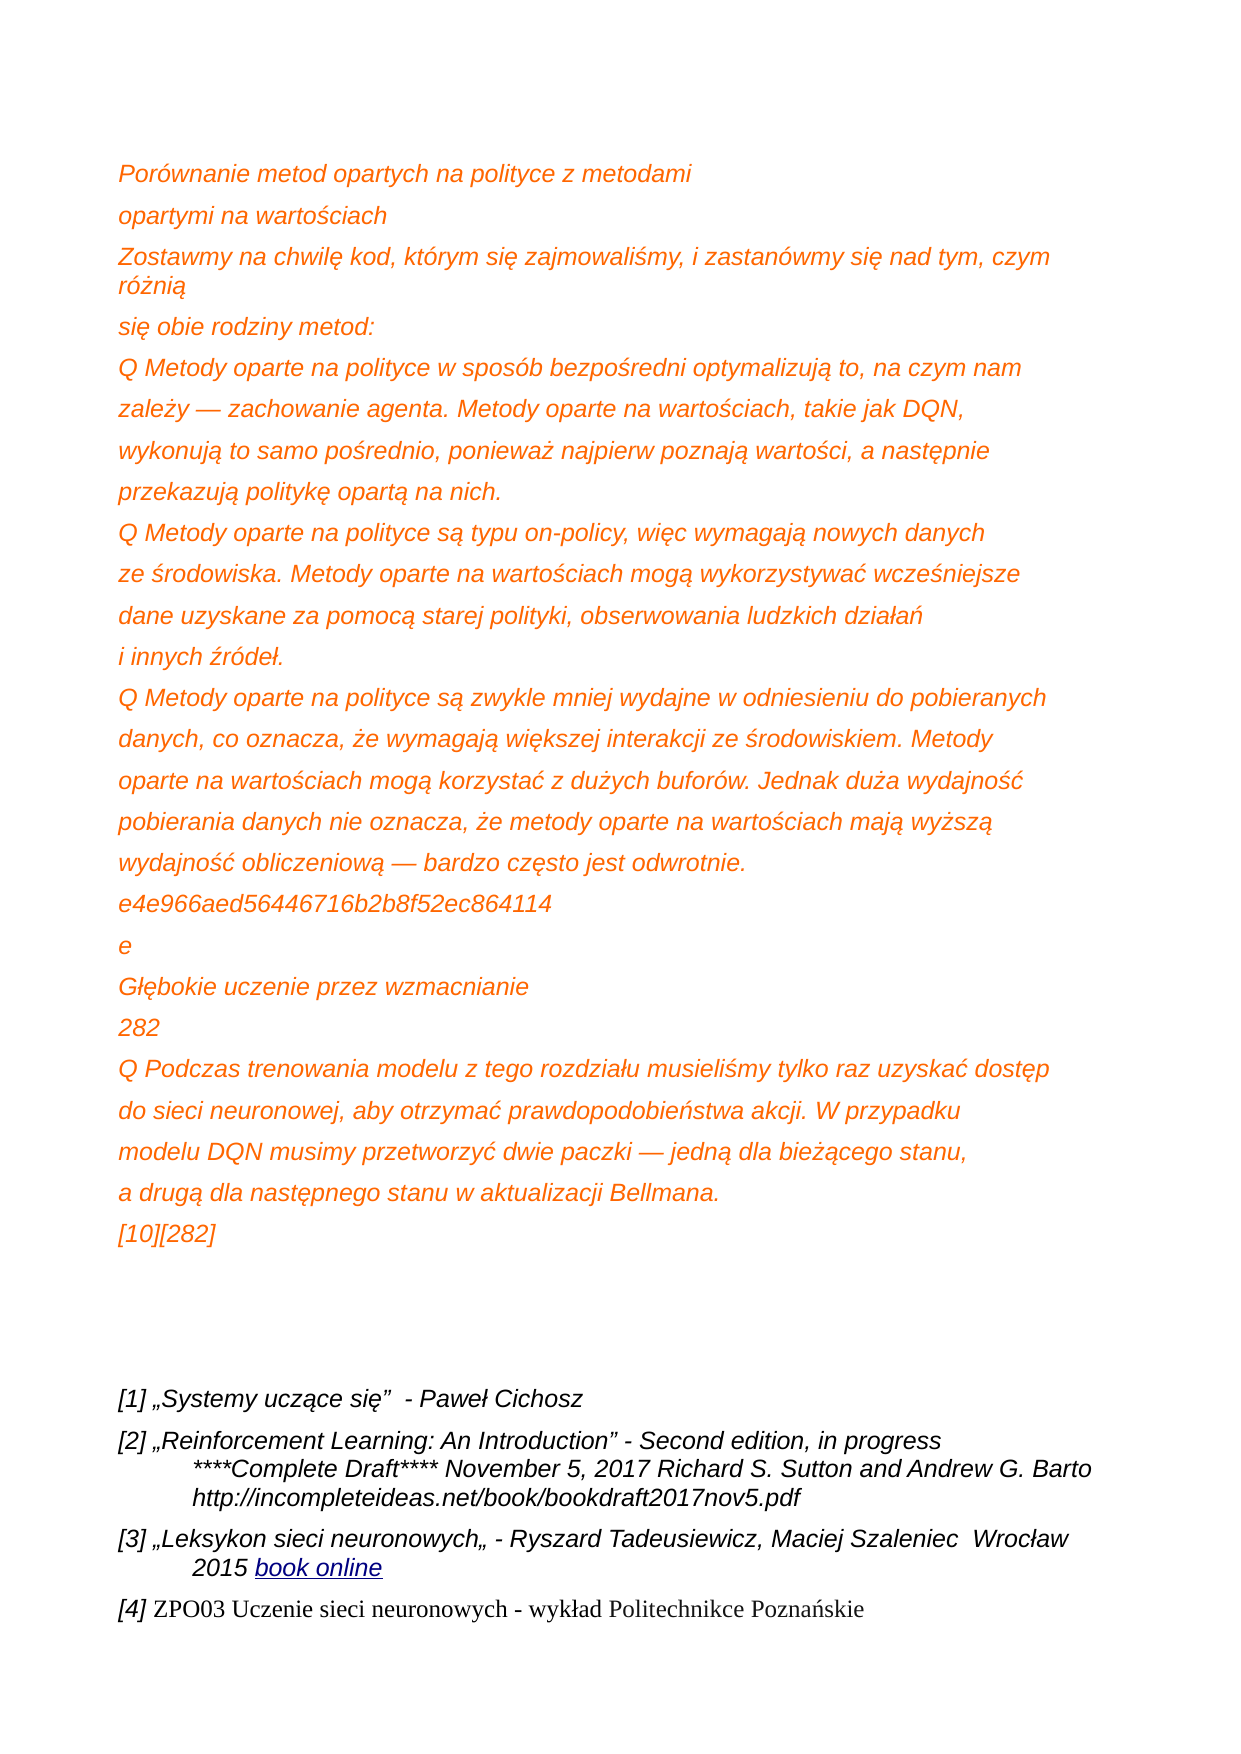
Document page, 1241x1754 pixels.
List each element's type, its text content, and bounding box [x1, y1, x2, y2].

text i innych źródeł. [118, 642, 1122, 671]
text wykonują to samo pośrednio, ponieważ najpierw poznają wartości, a następnie [118, 436, 1122, 464]
text pobierania danych nie oznacza, że metody oparte na wartościach mają wyższą [118, 807, 1122, 836]
text Q Metody oparte na polityce są typu on-policy, więc wymagają nowych danych [118, 518, 1122, 547]
text a drugą dla następnego stanu w aktualizacji Bellmana. [118, 1178, 1122, 1207]
text modelu DQN musimy przetworzyć dwie paczki — jedną dla bieżącego stanu, [118, 1137, 1122, 1166]
text przekazują politykę opartą na nich. [118, 477, 1122, 506]
text Q Metody oparte na polityce w sposób bezpośredni optymalizują to, na czym nam [118, 353, 1122, 382]
text się obie rodziny metod: [118, 312, 1122, 341]
text opartymi na wartościach [118, 201, 1122, 229]
text dane uzyskane za pomocą starej polityki, obserwowania ludzkich działań [118, 601, 1122, 629]
text [2] „Reinforcement Learning: An Introduction” - Second edition, in progress ****Complete Draft**** November 5, 2017 Richard S. Sutton and Andrew G. Barto http://incompleteideas.net/book/bookdraft2017nov5.pdf [118, 1426, 1122, 1512]
text ze środowiska. Metody oparte na wartościach mogą wykorzystywać wcześniejsze [118, 559, 1122, 588]
text danych, co oznacza, że wymagają większej interakcji ze środowiskiem. Metody [118, 724, 1122, 753]
text [4] ZPO03 Uczenie sieci neuronowych - wykład Politechnikce Poznańskie [118, 1594, 1122, 1623]
text Q Podczas trenowania modelu z tego rozdziału musieliśmy tylko raz uzyskać dostęp [118, 1054, 1122, 1083]
text 282 [118, 1013, 1122, 1042]
text zależy — zachowanie agenta. Metody oparte na wartościach, takie jak DQN, [118, 394, 1122, 423]
text Q Metody oparte na polityce są zwykle mniej wydajne w odniesieniu do pobieranych [118, 683, 1122, 712]
text Porównanie metod opartych na polityce z metodami [118, 159, 1122, 188]
text Zostawmy na chwilę kod, którym się zajmowaliśmy, i zastanówmy się nad tym, czym różnią [118, 242, 1122, 299]
text Głębokie uczenie przez wzmacnianie [118, 972, 1122, 1001]
text wydajność obliczeniową — bardzo często jest odwrotnie. [118, 848, 1122, 877]
text [3] „Leksykon sieci neuronowych„ - Ryszard Tadeusiewicz, Maciej Szaleniec Wrocław 2015 book online [118, 1524, 1122, 1582]
text [10][282] [118, 1219, 1122, 1248]
text e4e966aed56446716b2b8f52ec864114 [118, 889, 1122, 918]
text oparte na wartościach mogą korzystać z dużych buforów. Jednak duża wydajność [118, 766, 1122, 794]
text [1] „Systemy uczące się” - Paweł Cichosz [118, 1384, 1122, 1413]
text e [118, 931, 1122, 959]
text do sieci neuronowej, aby otrzymać prawdopodobieństwa akcji. W przypadku [118, 1096, 1122, 1124]
